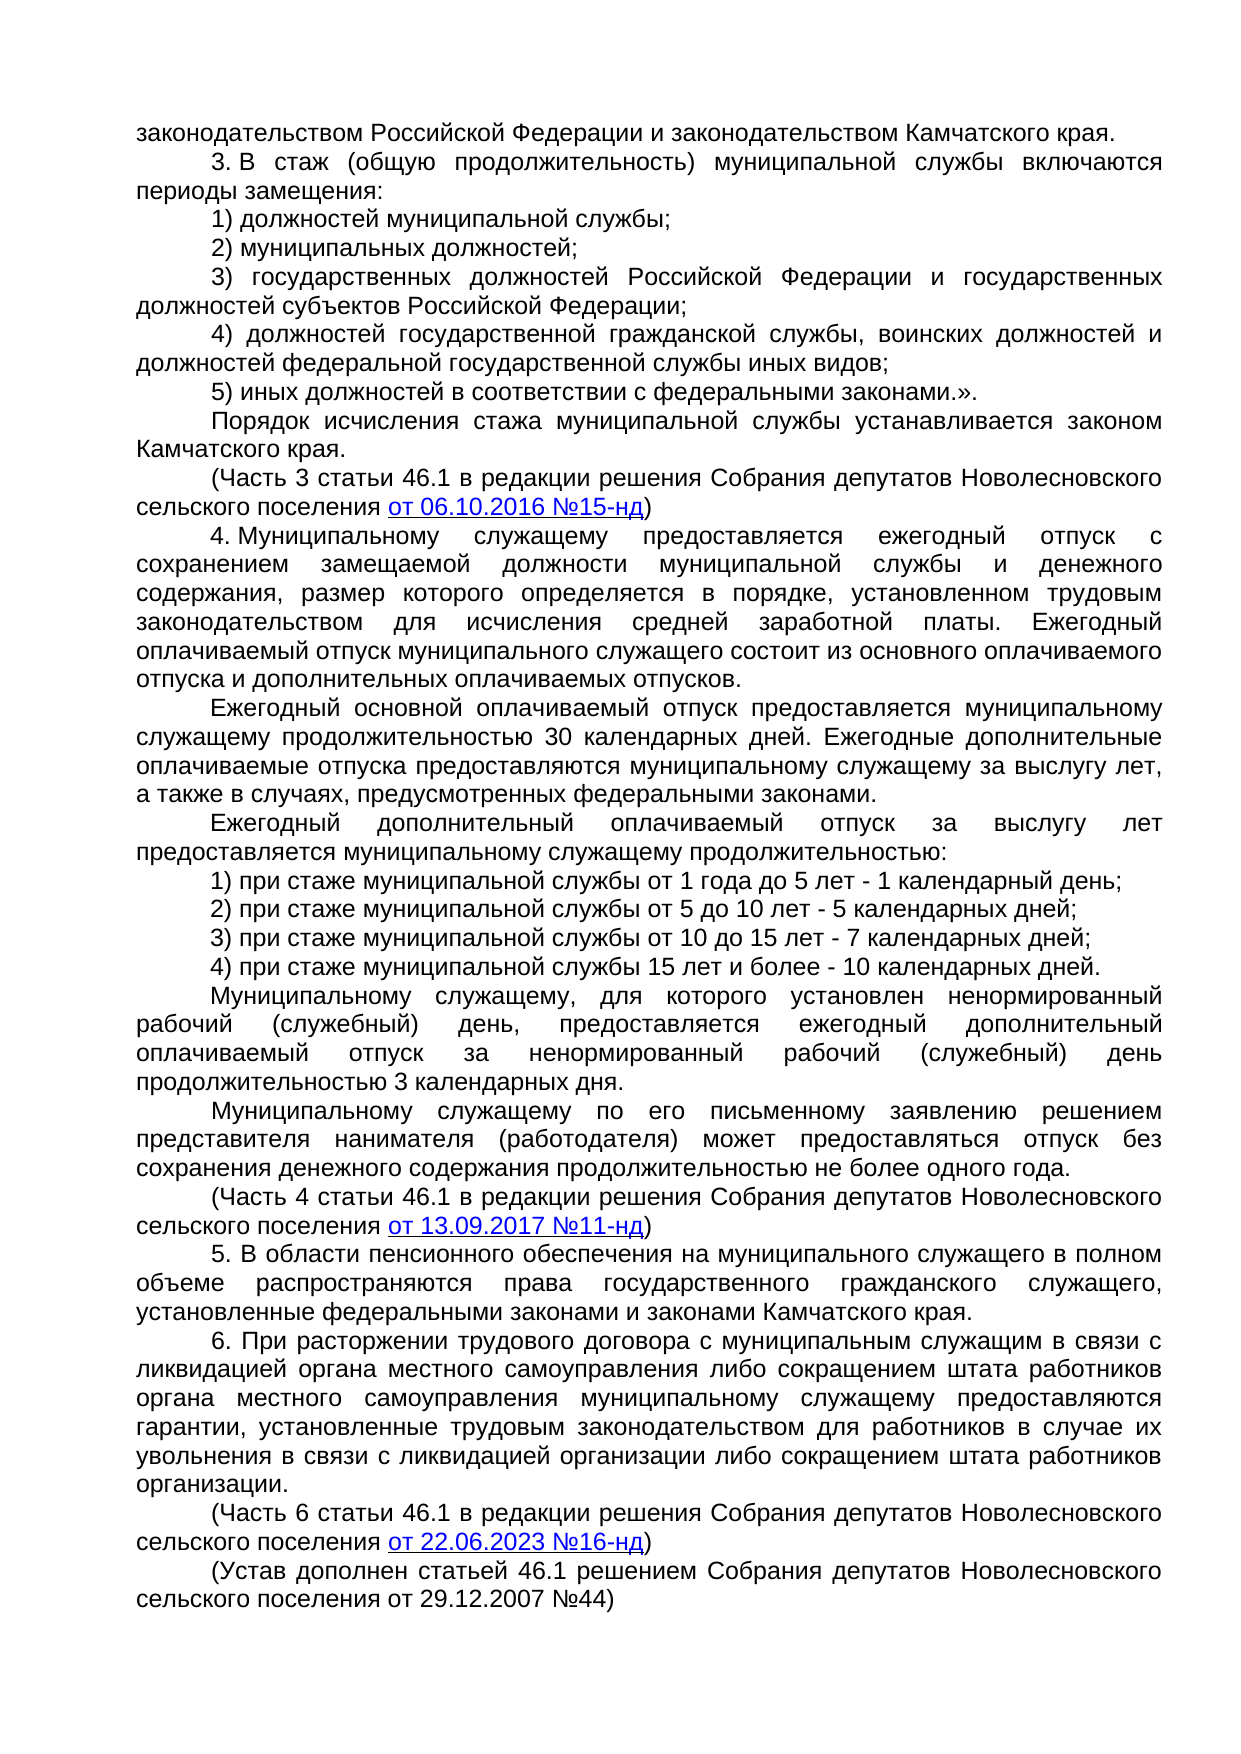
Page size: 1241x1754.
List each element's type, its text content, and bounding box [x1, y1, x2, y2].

text 5) иных должностей в соответствии с федеральными законами.». [136, 377, 1163, 406]
text 4) должностей государственной гражданской службы, воинских должностей и должностей федеральной государственной службы иных видов; [136, 319, 1163, 377]
text 2) при стаже муниципальной службы от 5 до 10 лет - 5 календарных дней; [136, 894, 1163, 923]
text Порядок исчисления стажа муниципальной службы устанавливается законом Камчатского края. [136, 406, 1163, 463]
text 1) должностей муниципальной службы; [136, 204, 1163, 233]
text 3) государственных должностей Российской Федерации и государственных должностей субъектов Российской Федерации; [136, 262, 1163, 319]
text законодательством Российской Федерации и законодательством Камчатского края. [136, 118, 1163, 147]
text Муниципальному служащему, для которого установлен ненормированный рабочий (служебный) день, предоставляется ежегодный дополнительный оплачиваемый отпуск за ненормированный рабочий (служебный) день продолжительностью 3 календарных дня. [136, 981, 1163, 1096]
text 6. При расторжении трудового договора с муниципальным служащим в связи с ликвидацией органа местного самоуправления либо сокращением штата работников органа местного самоуправления муниципальному служащему предоставляются гарантии, установленные трудовым законодательством для работников в случае их увольнения в связи с ликвидацией организации либо сокращением штата работников организации. [136, 1326, 1163, 1498]
text (Устав дополнен статьей 46.1 решением Собрания депутатов Новолесновского сельского поселения от 29.12.2007 №44) [136, 1556, 1163, 1613]
text 4) при стаже муниципальной службы 15 лет и более - 10 календарных дней. [136, 952, 1163, 981]
text Ежегодный основной оплачиваемый отпуск предоставляется муниципальному служащему продолжительностью 30 календарных дней. Ежегодные дополнительные оплачиваемые отпуска предоставляются муниципальному служащему за выслугу лет, а также в случаях, предусмотренных федеральными законами. [136, 693, 1163, 808]
text 4. Муниципальному служащему предоставляется ежегодный отпуск с сохранением замещаемой должности муниципальной службы и денежного содержания, размер которого определяется в порядке, установленном трудовым законодательством для исчисления средней заработной платы. Ежегодный оплачиваемый отпуск муниципального служащего состоит из основного оплачиваемого отпуска и дополнительных оплачиваемых отпусков. [136, 521, 1163, 693]
text 2) муниципальных должностей; [136, 233, 1163, 262]
text 1) при стаже муниципальной службы от 1 года до 5 лет - 1 календарный день; [136, 866, 1163, 894]
text 5. В области пенсионного обеспечения на муниципального служащего в полном объеме распространяются права государственного гражданского служащего, установленные федеральными законами и законами Камчатского края. [136, 1239, 1163, 1326]
text Ежегодный дополнительный оплачиваемый отпуск за выслугу лет предоставляется муниципальному служащему продолжительностью: [136, 808, 1163, 866]
text (Часть 3 статьи 46.1 в редакции решения Собрания депутатов Новолесновского сельского поселения от 06.10.2016 №15-нд) [136, 463, 1163, 521]
text Муниципальному служащему по его письменному заявлению решением представителя нанимателя (работодателя) может предоставляться отпуск без сохранения денежного содержания продолжительностью не более одного года. [136, 1096, 1163, 1182]
text 3) при стаже муниципальной службы от 10 до 15 лет - 7 календарных дней; [136, 923, 1163, 952]
text 3. В стаж (общую продолжительность) муниципальной службы включаются периоды замещения: [136, 147, 1163, 204]
text (Часть 4 статьи 46.1 в редакции решения Собрания депутатов Новолесновского сельского поселения от 13.09.2017 №11-нд) [136, 1182, 1163, 1239]
text (Часть 6 статьи 46.1 в редакции решения Собрания депутатов Новолесновского сельского поселения от 22.06.2023 №16-нд) [136, 1498, 1163, 1556]
